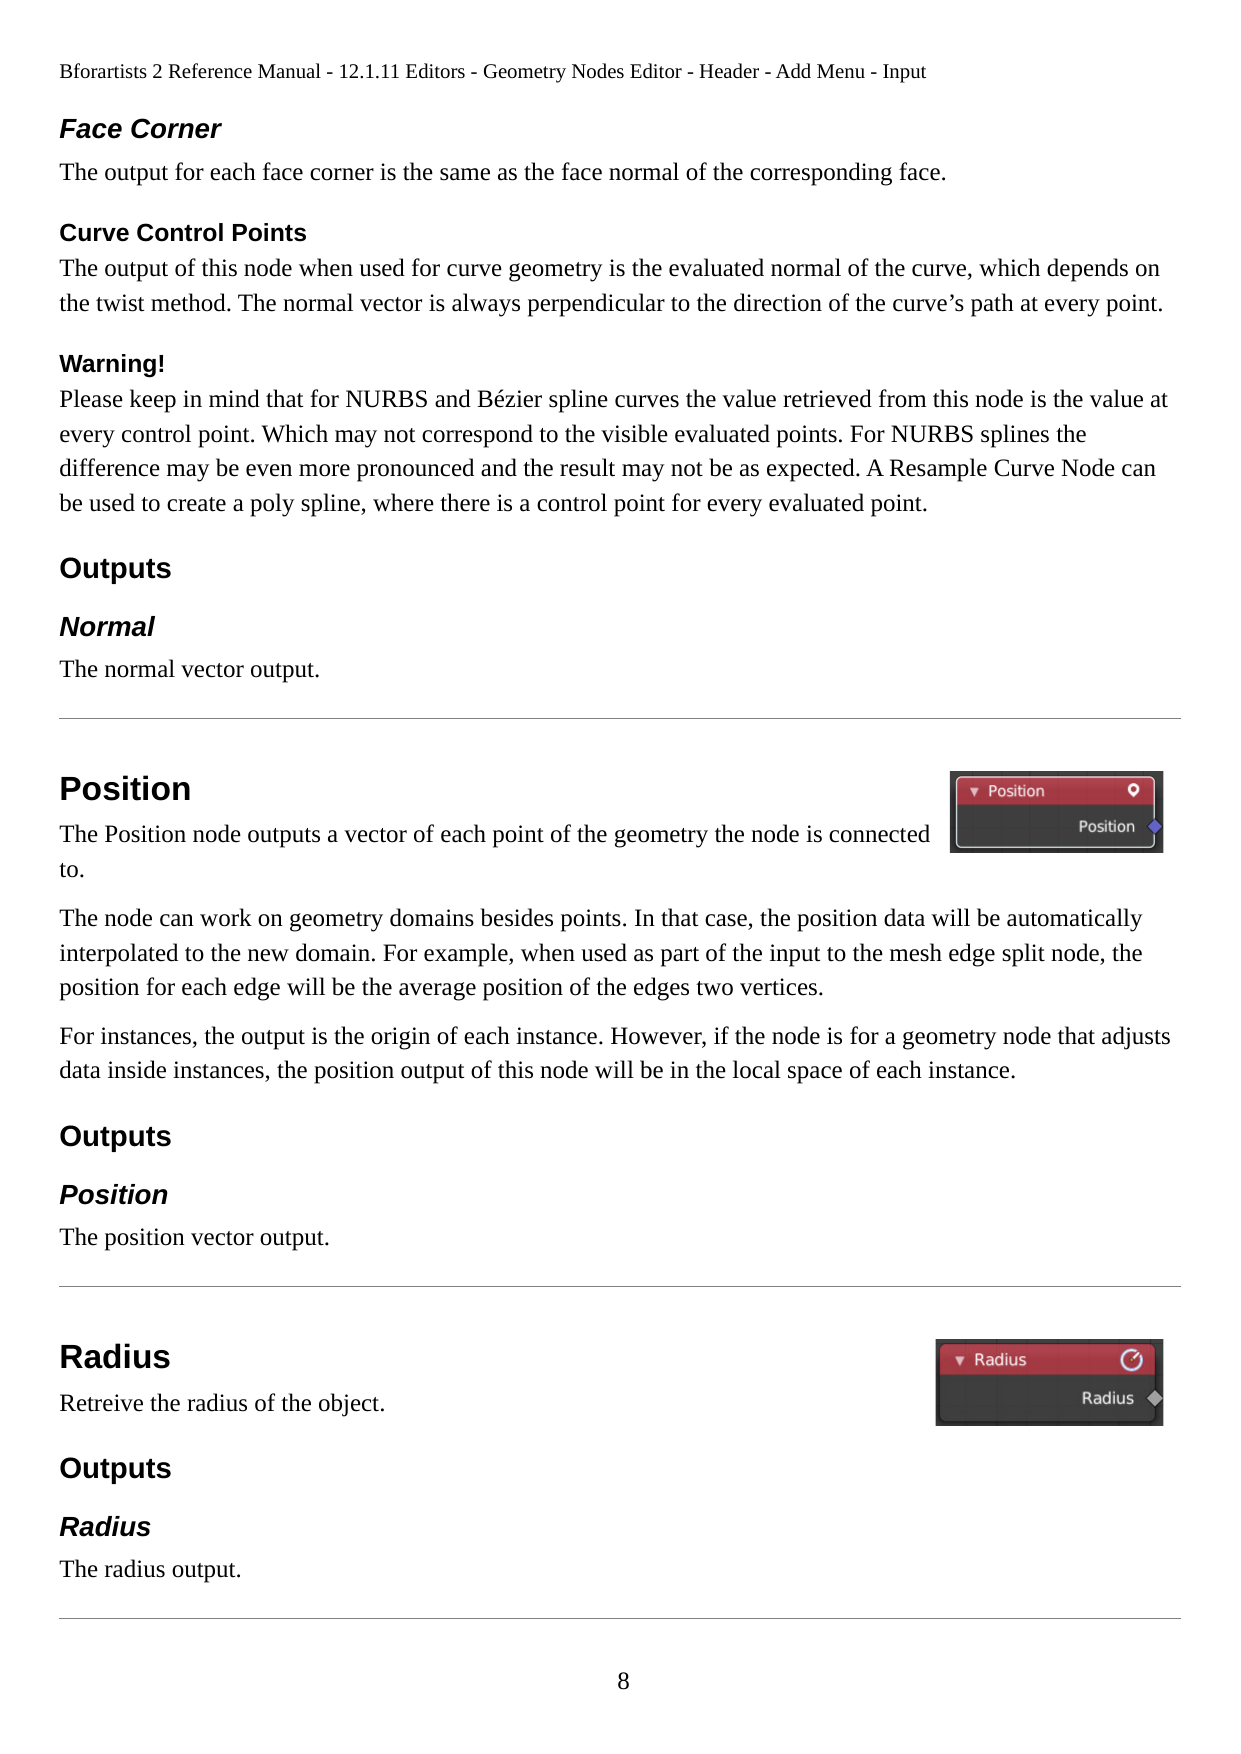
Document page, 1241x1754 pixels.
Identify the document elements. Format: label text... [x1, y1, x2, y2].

subtitle Face Corner [59, 113, 1181, 144]
subtitle Radius [59, 1510, 1181, 1542]
subtitle Position [59, 1178, 1181, 1210]
text The output of this node when used for curve geometry is the evaluated normal of the curve, which depends on the twist method. The normal vector is always perpendicular to the direction of the curve’s path at every point. [59, 253, 1181, 317]
text The normal vector output. [59, 654, 1181, 683]
subtitle Outputs [59, 1119, 1181, 1153]
text The radius output. [59, 1554, 1181, 1583]
text The node can work on geometry domains besides points. In that case, the position data will be automatically interpolated to the new domain. For example, when used as part of the input to the mesh edge split node, the position for each edge will be the average position of the edges two vertices. [59, 903, 1181, 1001]
text The Position node outputs a vector of each point of the geometry the node is connected to. [59, 819, 1181, 883]
subtitle Outputs [59, 551, 1181, 585]
subtitle Normal [59, 610, 1181, 642]
text The position vector output. [59, 1222, 1181, 1251]
subtitle Curve Control Points [59, 218, 1181, 247]
picture [935, 1339, 1164, 1426]
text The output for each face corner is the same as the face normal of the corresponding face. [59, 157, 1181, 186]
picture [949, 771, 1164, 853]
subtitle Position [59, 768, 1181, 807]
subtitle Outputs [59, 1451, 1181, 1485]
text For instances, the output is the origin of each instance. However, if the node is for a geometry node that adjusts data inside instances, the position output of this node will be in the local space of each instance. [59, 1021, 1181, 1084]
subtitle Radius [59, 1336, 1181, 1375]
subtitle Warning! [59, 349, 1181, 378]
text Please keep in mind that for NURBS and Bézier spline curves the value retrieved from this node is the value at every control point. Which may not correspond to the visible evaluated points. For NURBS splines the difference may be even more pronounced and the result may not be as expected. A Resample Curve Node can be used to create a poly spline, where there is a control point for every evaluated point. [59, 384, 1181, 516]
text Retreive the radius of the object. [59, 1388, 935, 1416]
